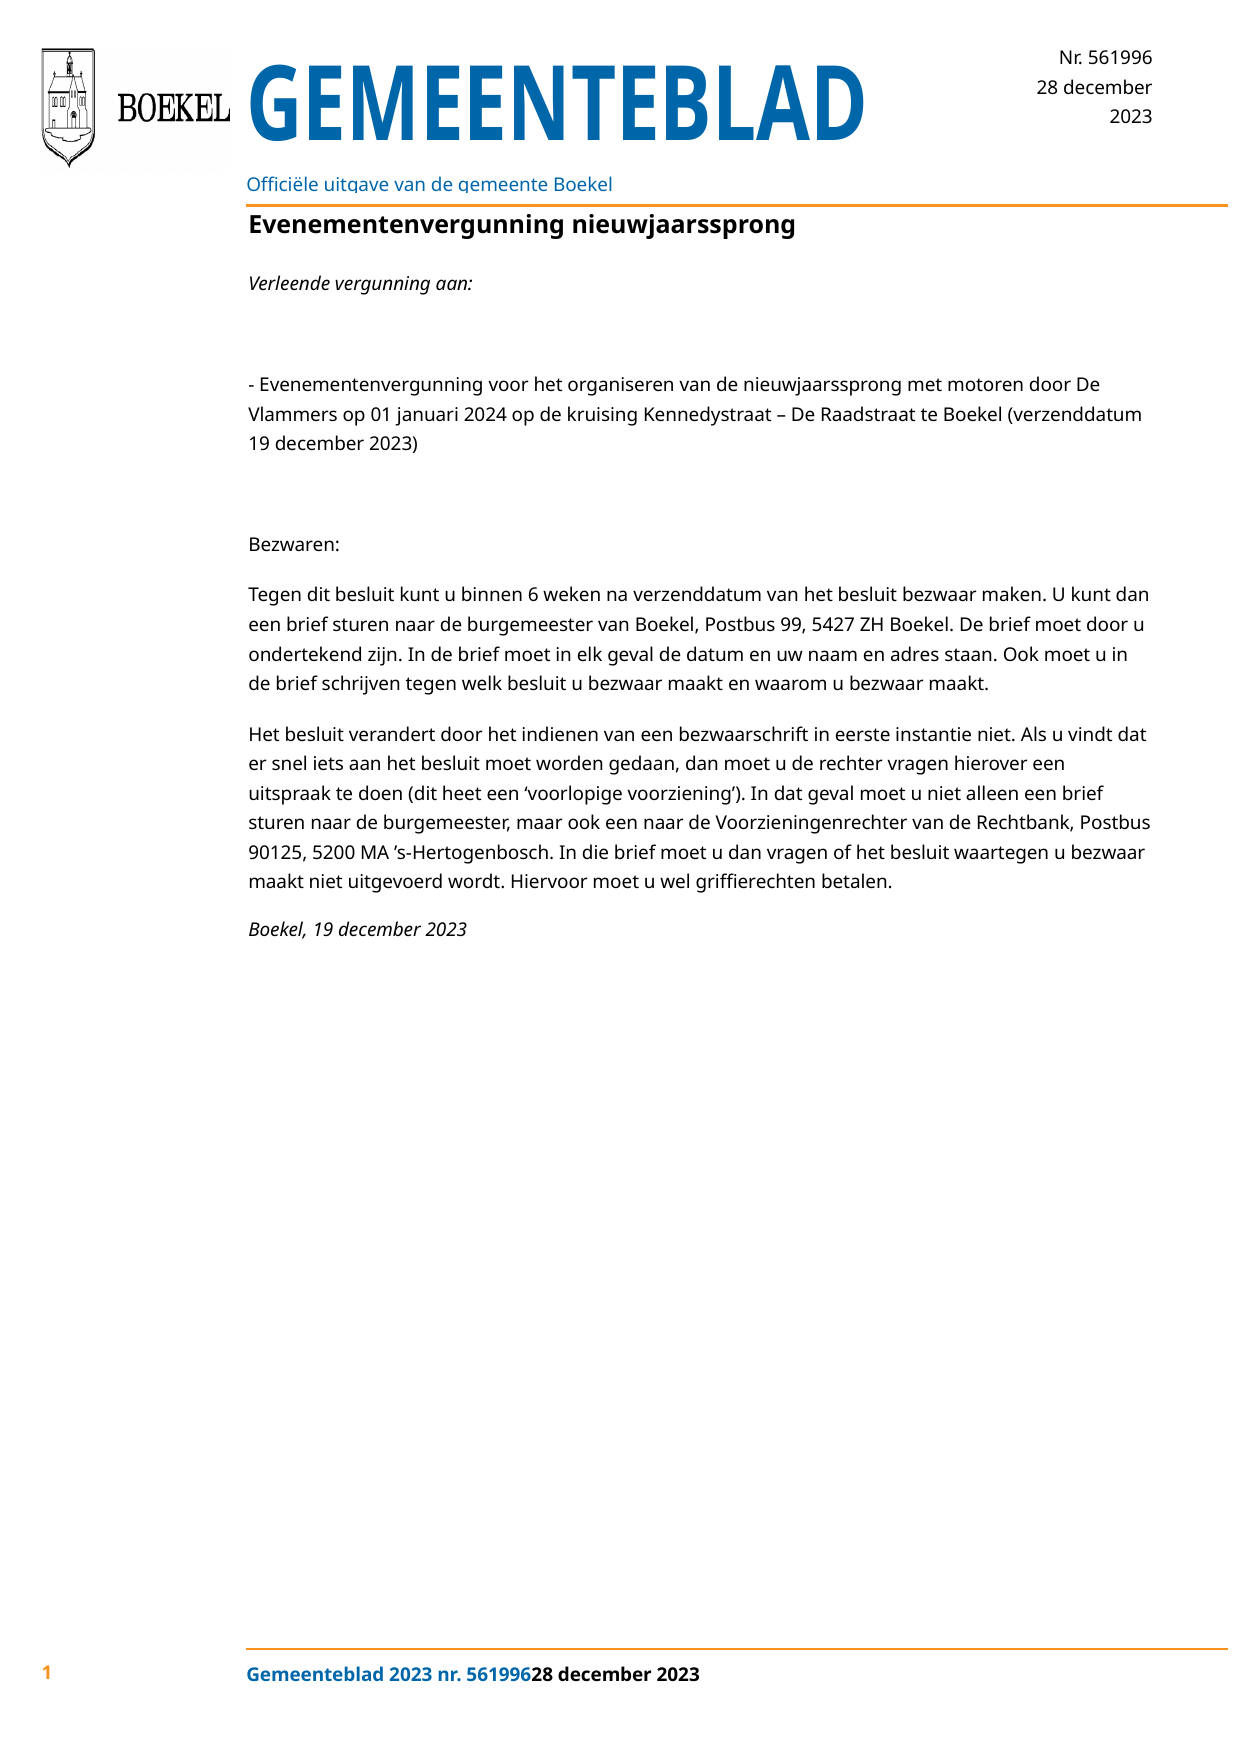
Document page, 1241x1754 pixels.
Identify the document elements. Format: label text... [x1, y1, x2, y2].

text Het besluit verandert door het indienen van een bezwaarschrift in eerste instantie niet. Als u vindt dat er snel iets aan het besluit moet worden gedaan, dan moet u de rechter vragen hierover een uitspraak te doen (dit heet een ‘voorlopige voorziening’). In dat geval moet u niet alleen een brief sturen naar de burgemeester, maar ook een naar de Voorzieningenrechter van de Rechtbank, Postbus 90125, 5200 MA ’s-Hertogenbosch. In die brief moet u dan vragen of het besluit waartegen u bezwaar maakt niet uitgevoerd wordt. Hiervoor moet u wel griffierechten betalen. [248, 721, 1152, 894]
text Tegen dit besluit kunt u binnen 6 weken na verzenddatum van het besluit bezwaar maken. U kunt dan een brief sturen naar de burgemeester van Boekel, Postbus 99, 5427 ZH Boekel. De brief moet door u ondertekend zijn. In de brief moet in elk geval de datum en uw naam en adres staan. Ook moet u in de brief schrijven tegen welk besluit u bezwaar maakt en waarom u bezwaar maakt. [248, 582, 1152, 696]
text Verleende vergunning aan: [248, 270, 1152, 296]
text Bezwaren: [248, 531, 1152, 557]
text Boekel, 19 december 2023 [248, 916, 1152, 942]
text - Evenementenvergunning voor het organiseren van de nieuwjaarssprong met motoren door De Vlammers op 01 januari 2024 op de kruising Kennedystraat – De Raadstraat te Boekel (verzenddatum 19 december 2023) [248, 371, 1152, 456]
picture [41, 47, 231, 172]
text Evenementenvergunning nieuwjaarssprong [248, 207, 1152, 241]
